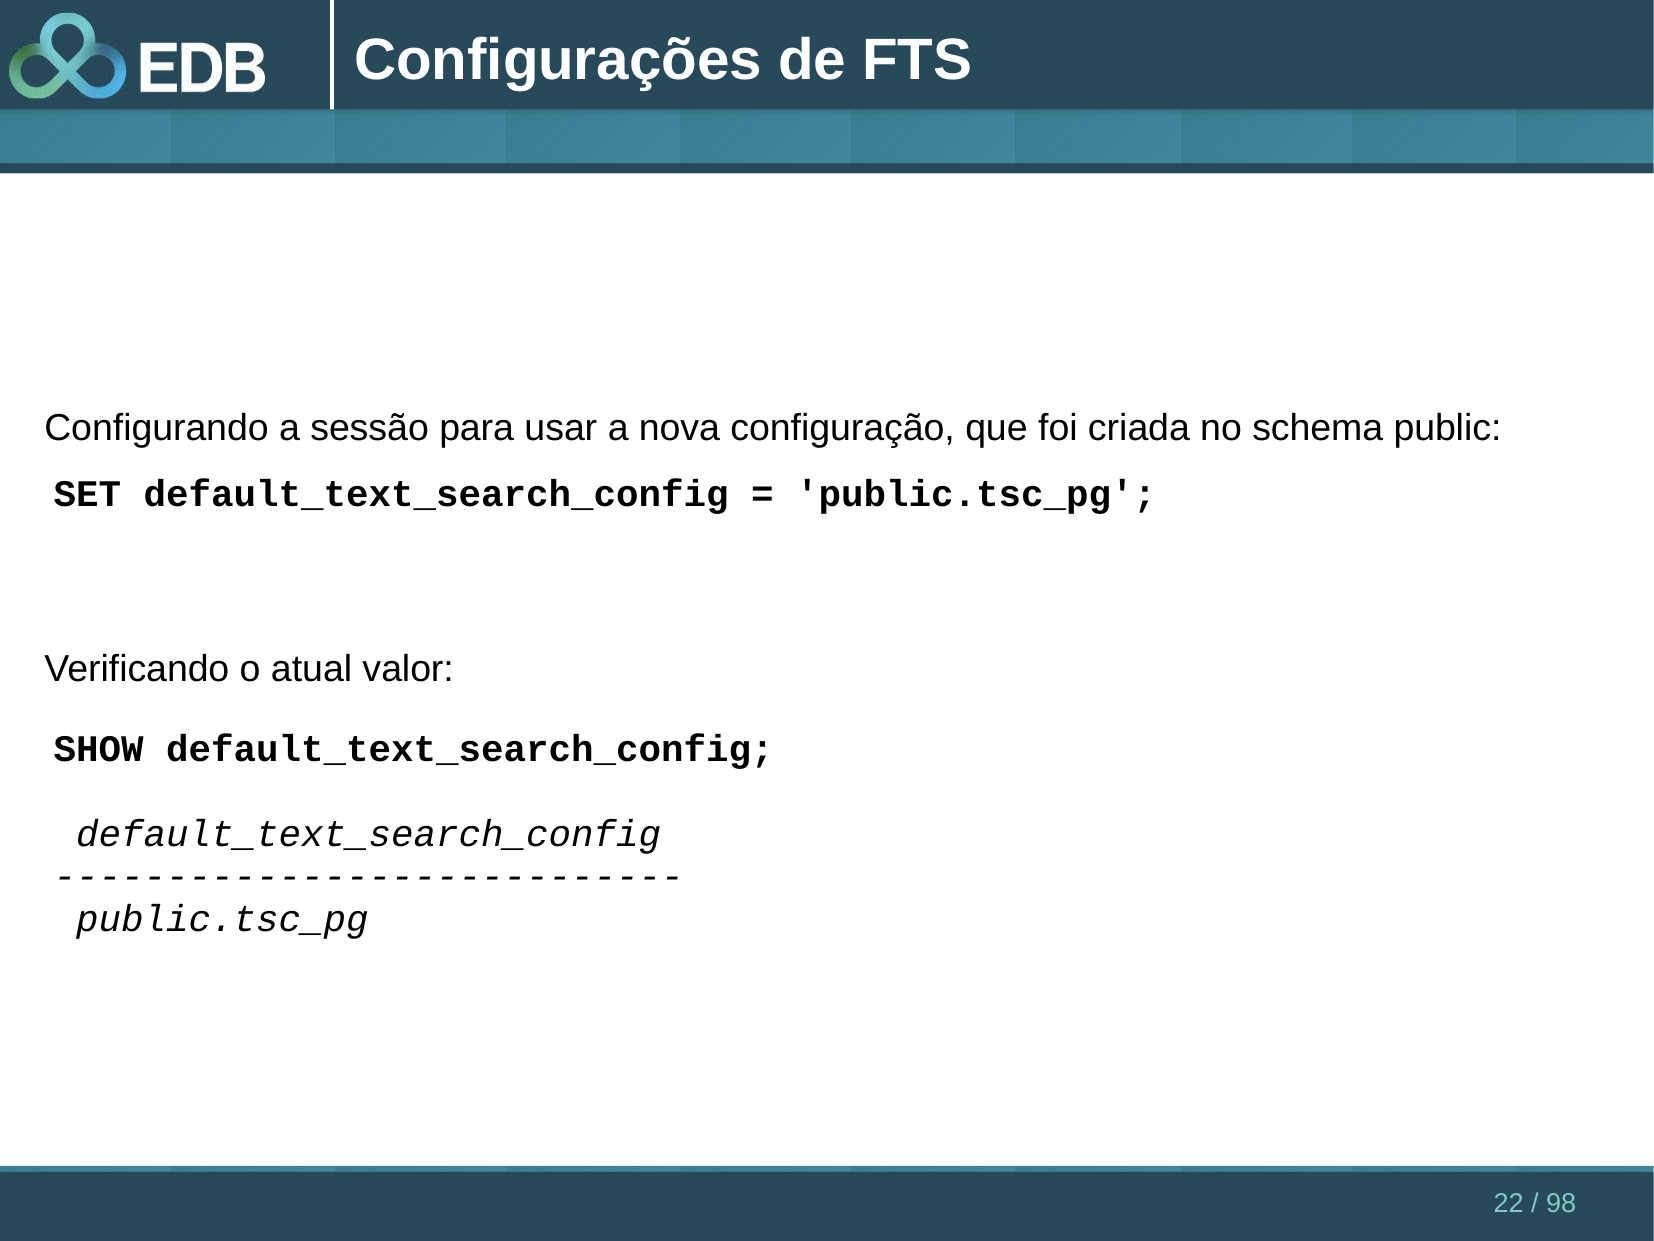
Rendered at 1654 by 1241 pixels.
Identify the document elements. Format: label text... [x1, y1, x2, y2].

title Configurações de FTS [354, 26, 1595, 92]
text_box Configurando a sessão para usar a nova configuração, que foi criada no schema public: [29, 398, 1595, 456]
picture [0, 0, 1654, 1241]
text_box SET default_text_search_config = 'public.tsc_pg'; [38, 468, 1182, 526]
text_box Verificando o atual valor: [29, 639, 1521, 697]
text_box SHOW default_text_search_config; default_text_search_config ---------------------------- public.tsc_pg [38, 722, 1182, 951]
